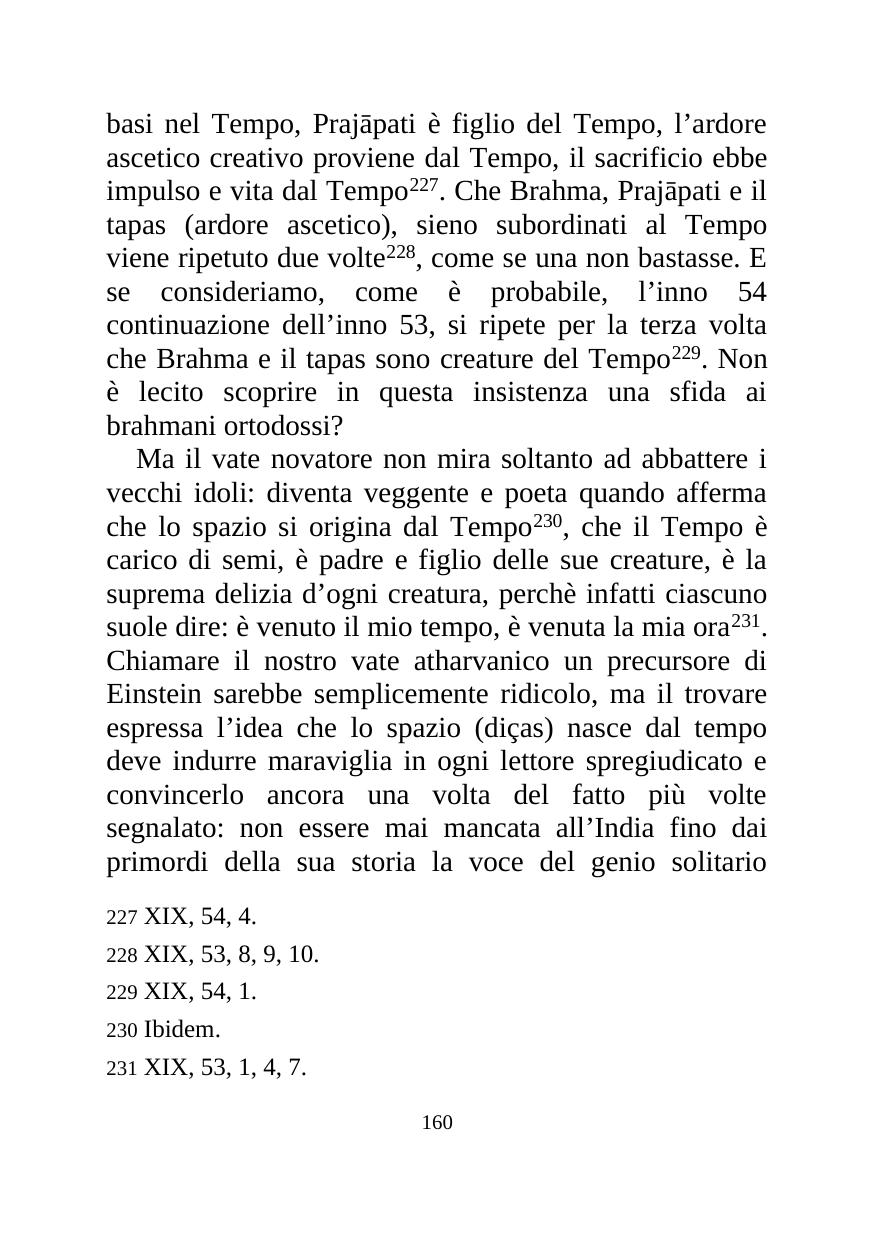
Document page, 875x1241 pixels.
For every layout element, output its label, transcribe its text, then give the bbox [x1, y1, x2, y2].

text XIX, 53, 1, 4, 7. [106, 1052, 768, 1080]
text Ma il vate novatore non mira soltanto ad abbattere i vecchi idoli: diventa veggente e poeta quando afferma che lo spazio si origina dal Tempo, che il Tempo è carico di semi, è padre e figlio delle sue creature, è la suprema delizia d’ogni creatura, perchè infatti ciascuno suole dire: è venuto il mio tempo, è venuta la mia ora. Chiamare il nostro vate atharvanico un precursore di Einstein sarebbe semplicemente ridicolo, ma il trovare espressa l’idea che lo spazio (diças) nasce dal tempo deve indurre maraviglia in ogni lettore spregiudicato e convincerlo ancora una volta del fatto più volte segnalato: non essere mai mancata all’India fino dai primordi della sua storia la voce del genio solitario [106, 442, 768, 878]
text XIX, 54, 4. [106, 901, 768, 930]
text basi nel Tempo, Prajāpati è figlio del Tempo, l’ardore ascetico creativo proviene dal Tempo, il sacrificio ebbe impulso e vita dal Tempo. Che Brahma, Prajāpati e il tapas (ardore ascetico), sieno subordinati al Tempo viene ripetuto due volte, come se una non bastasse. E se consideriamo, come è probabile, l’inno 54 continuazione dell’inno 53, si ripete per la terza volta che Brahma e il tapas sono creature del Tempo. Non è lecito scoprire in questa insistenza una sfida ai brahmani ortodossi? [106, 106, 768, 442]
text XIX, 53, 8, 9, 10. [106, 939, 768, 968]
text XIX, 54, 1. [106, 976, 768, 1005]
text Ibidem. [106, 1014, 768, 1043]
